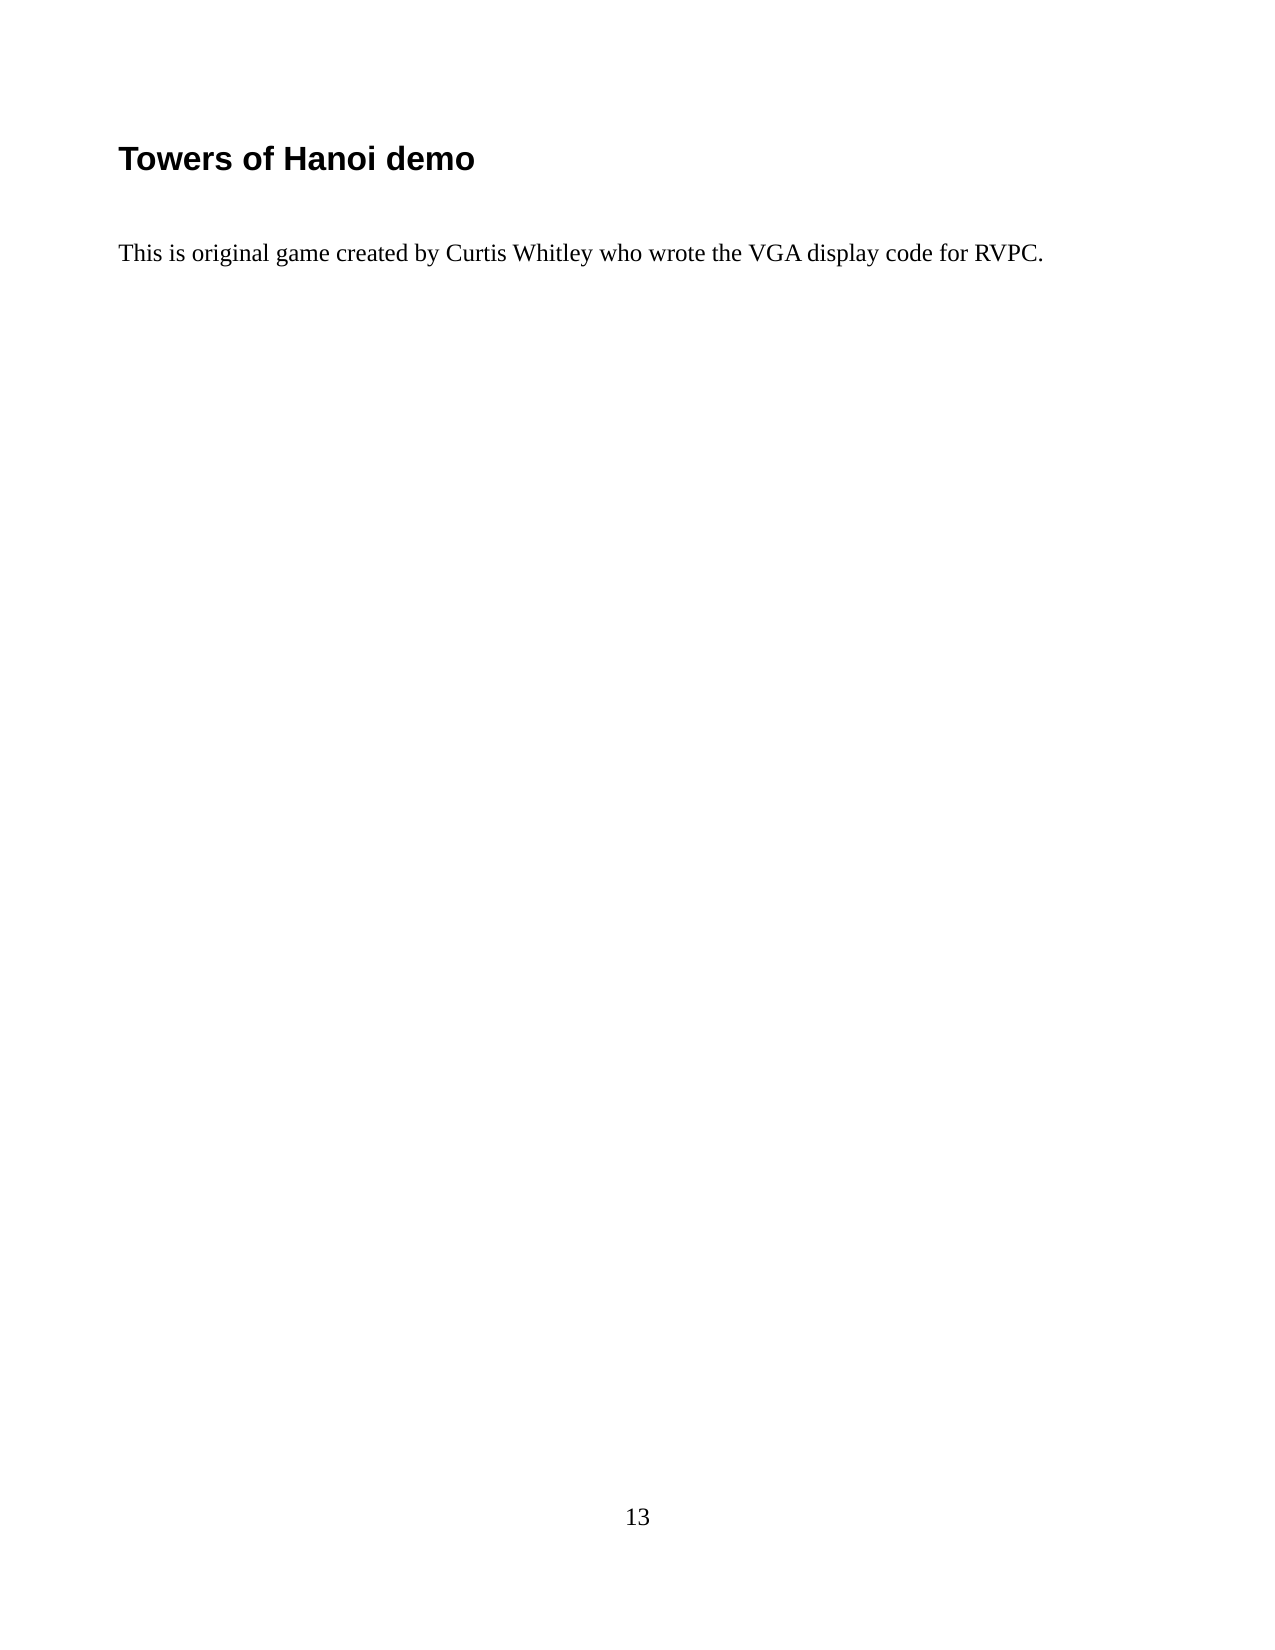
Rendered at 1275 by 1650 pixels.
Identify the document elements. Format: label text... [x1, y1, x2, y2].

text This is original game created by Curtis Whitley who wrote the VGA display code for RVPC. [118, 238, 1157, 266]
subtitle Towers of Hanoi demo [118, 139, 1157, 178]
